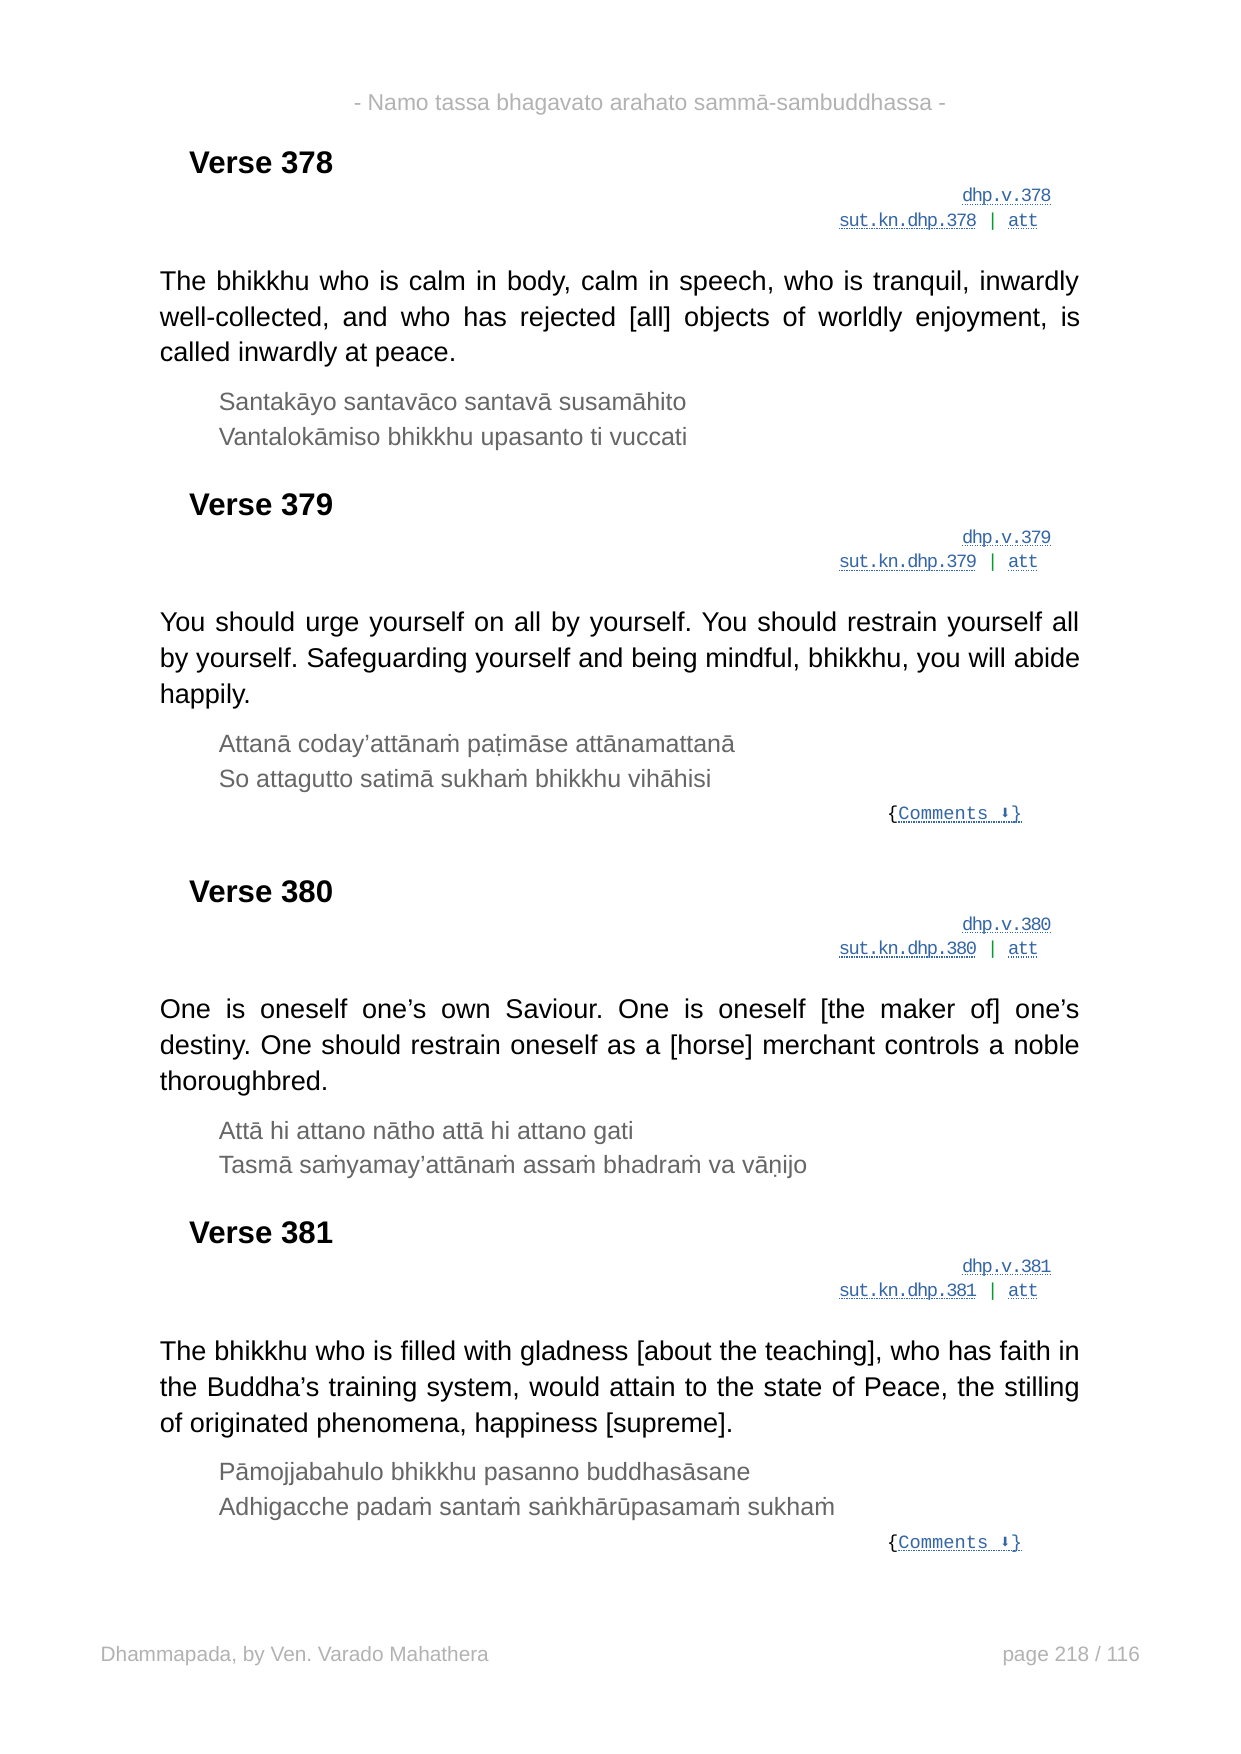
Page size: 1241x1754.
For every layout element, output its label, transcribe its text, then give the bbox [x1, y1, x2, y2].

text Attanā coday’attānaṁ paṭimāse attānamattanā [218, 729, 1110, 758]
text Vantalokāmiso bhikkhu upasanto ti vuccati [218, 422, 1110, 451]
subtitle Verse 379 [189, 486, 1140, 522]
text You should urge yourself on all by yourself. You should restrain yourself all by yourself. Safeguarding yourself and being mindful, bhikkhu, you will abide happily. [159, 606, 1081, 709]
subtitle Verse 378 [189, 144, 1140, 180]
text dhp.v.379 sut.kn.dhp.379 | att [159, 528, 1051, 573]
text One is oneself one’s own Saviour. One is oneself [the maker of] one’s destiny. One should restrain oneself as a [horse] merchant controls a noble thoroughbred. [159, 993, 1081, 1096]
subtitle Verse 380 [189, 873, 1140, 909]
text Attā hi attano nātho attā hi attano gati [218, 1116, 1110, 1144]
text Pāmojjabahulo bhikkhu pasanno buddhasāsane [218, 1457, 1110, 1486]
text Adhigacche padaṁ santaṁ saṅkhārūpasamaṁ sukhaṁ [218, 1492, 1110, 1521]
text {Comments ⬇} [159, 1533, 1022, 1554]
text dhp.v.380 sut.kn.dhp.380 | att [159, 915, 1051, 960]
text dhp.v.381 sut.kn.dhp.381 | att [159, 1256, 1051, 1302]
text So attagutto satimā sukhaṁ bhikkhu vihāhisi [218, 763, 1110, 792]
text dhp.v.378 sut.kn.dhp.378 | att [159, 186, 1051, 232]
text {Comments ⬇} [159, 804, 1022, 825]
subtitle Verse 381 [189, 1214, 1140, 1250]
text The bhikkhu who is filled with gladness [about the teaching], who has faith in the Buddha’s training system, would attain to the state of Peace, the stilling of originated phenomena, happiness [supreme]. [159, 1335, 1081, 1438]
text Tasmā saṁyamay’attānaṁ assaṁ bhadraṁ va vāṇijo [218, 1150, 1110, 1179]
text The bhikkhu who is calm in body, calm in speech, who is tranquil, inwardly well-collected, and who has rejected [all] objects of worldly enjoyment, is called inwardly at peace. [159, 264, 1081, 368]
text Santakāyo santavāco santavā susamāhito [218, 387, 1110, 416]
